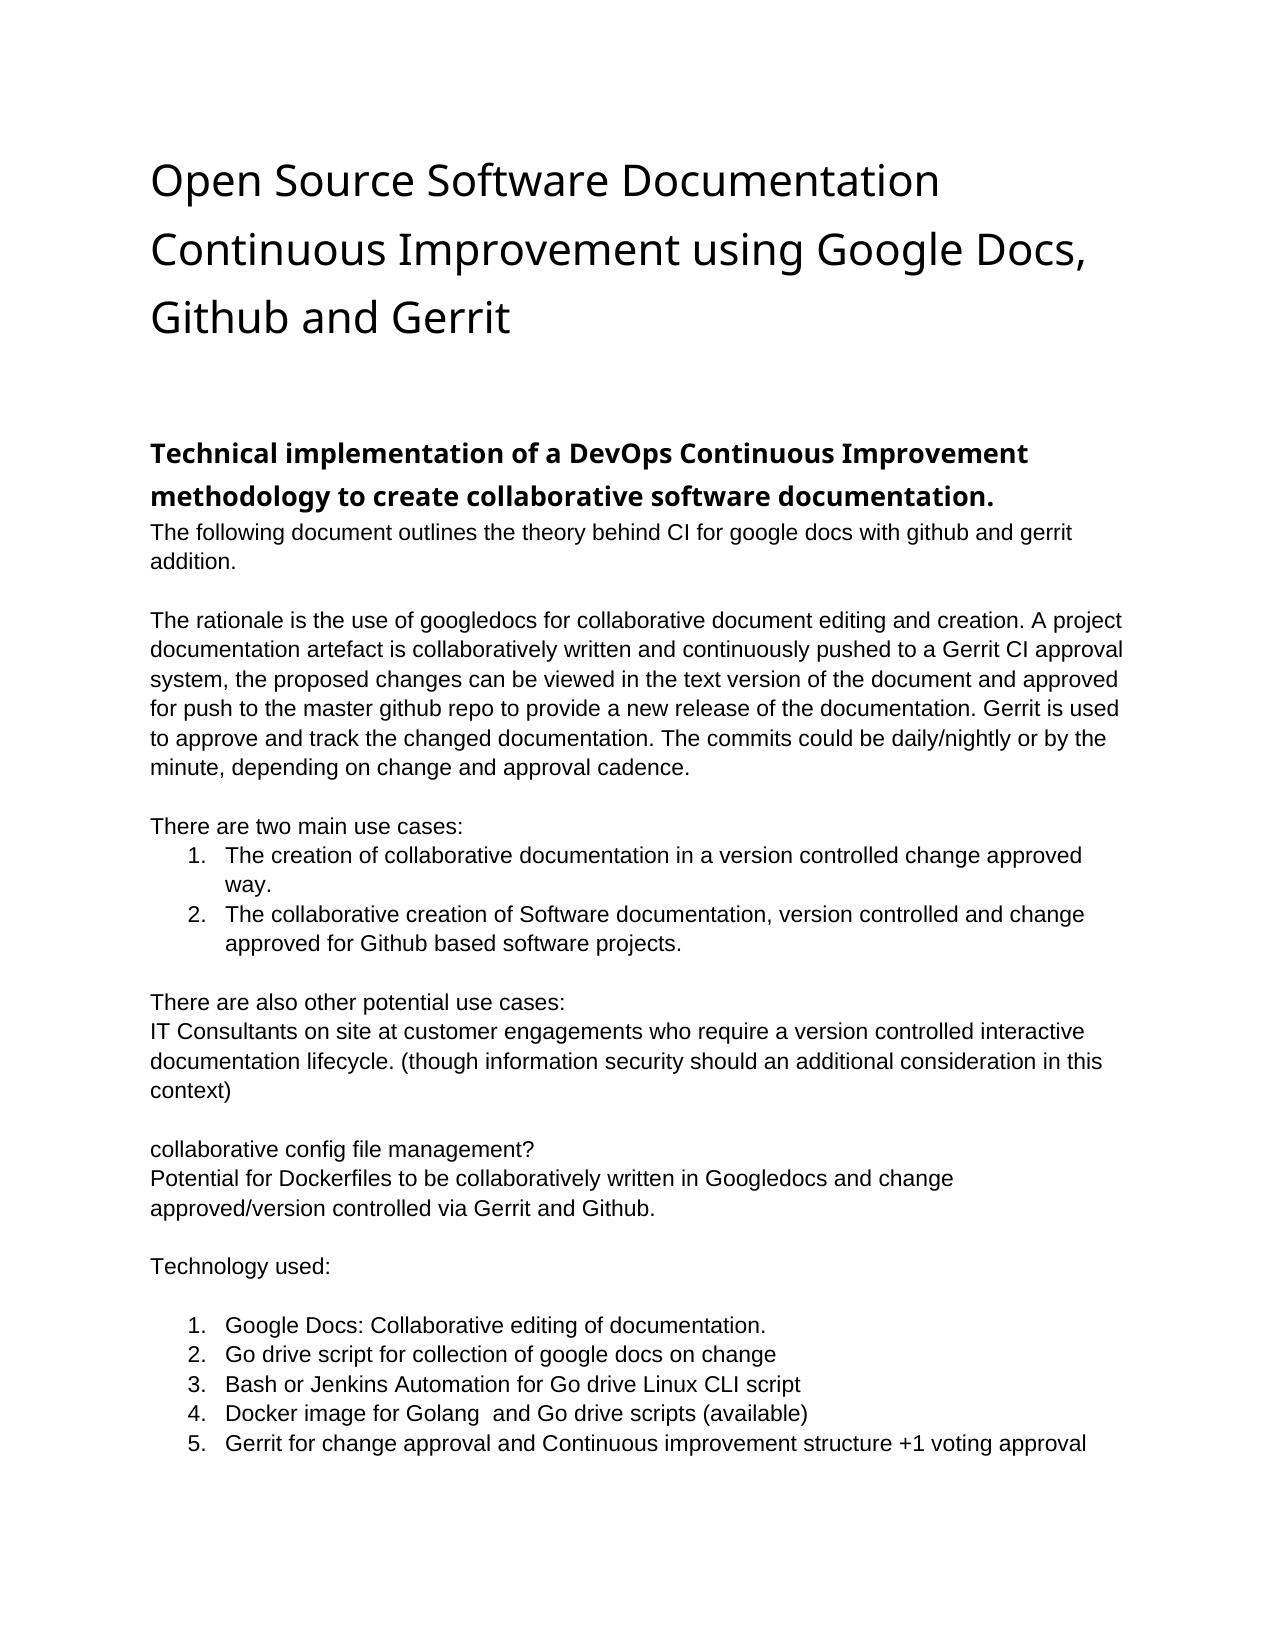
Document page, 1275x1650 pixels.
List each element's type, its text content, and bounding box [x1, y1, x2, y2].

text There are two main use cases: [150, 813, 1125, 839]
list Bash or Jenkins Automation for Go drive Linux CLI script [187, 1372, 1125, 1397]
title Open Source Software Documentation Continuous Improvement using Google Docs, Github and Gerrit [150, 150, 1125, 346]
text collaborative config file management? [150, 1137, 1125, 1162]
list Google Docs: Collaborative editing of documentation. [187, 1313, 1125, 1338]
text Potential for Dockerfiles to be collaboratively written in Googledocs and change approved/version controlled via Gerrit and Github. [150, 1166, 1125, 1221]
text IT Consultants on site at customer engagements who require a version controlled interactive documentation lifecycle. (though information security should an additional consideration in this context) [150, 1019, 1125, 1103]
text The rationale is the use of googledocs for collaborative document editing and creation. A project documentation artefact is collaboratively written and continuously pushed to a Gerrit CI approval system, the proposed changes can be viewed in the text version of the document and approved for push to the master github repo to provide a new release of the documentation. Gerrit is used to approve and track the changed documentation. The commits could be daily/nightly or by the minute, depending on change and approval cadence. [150, 608, 1125, 780]
text There are also other potential use cases: [150, 990, 1125, 1015]
subtitle Technical implementation of a DevOps Continuous Improvement methodology to create collaborative software documentation. [150, 435, 1125, 514]
text The following document outlines the theory behind CI for google docs with github and gerrit addition. [150, 520, 1125, 575]
text Technology used: [150, 1254, 1125, 1280]
list Go drive script for collection of google docs on change [187, 1342, 1125, 1368]
list The creation of collaborative documentation in a version controlled change approved way. [187, 843, 1125, 898]
list Gerrit for change approval and Continuous improvement structure +1 voting approval [187, 1430, 1125, 1456]
list The collaborative creation of Software documentation, version controlled and change approved for Github based software projects. [187, 902, 1125, 957]
list Docker image for Golang and Go drive scripts (available) [187, 1401, 1125, 1427]
